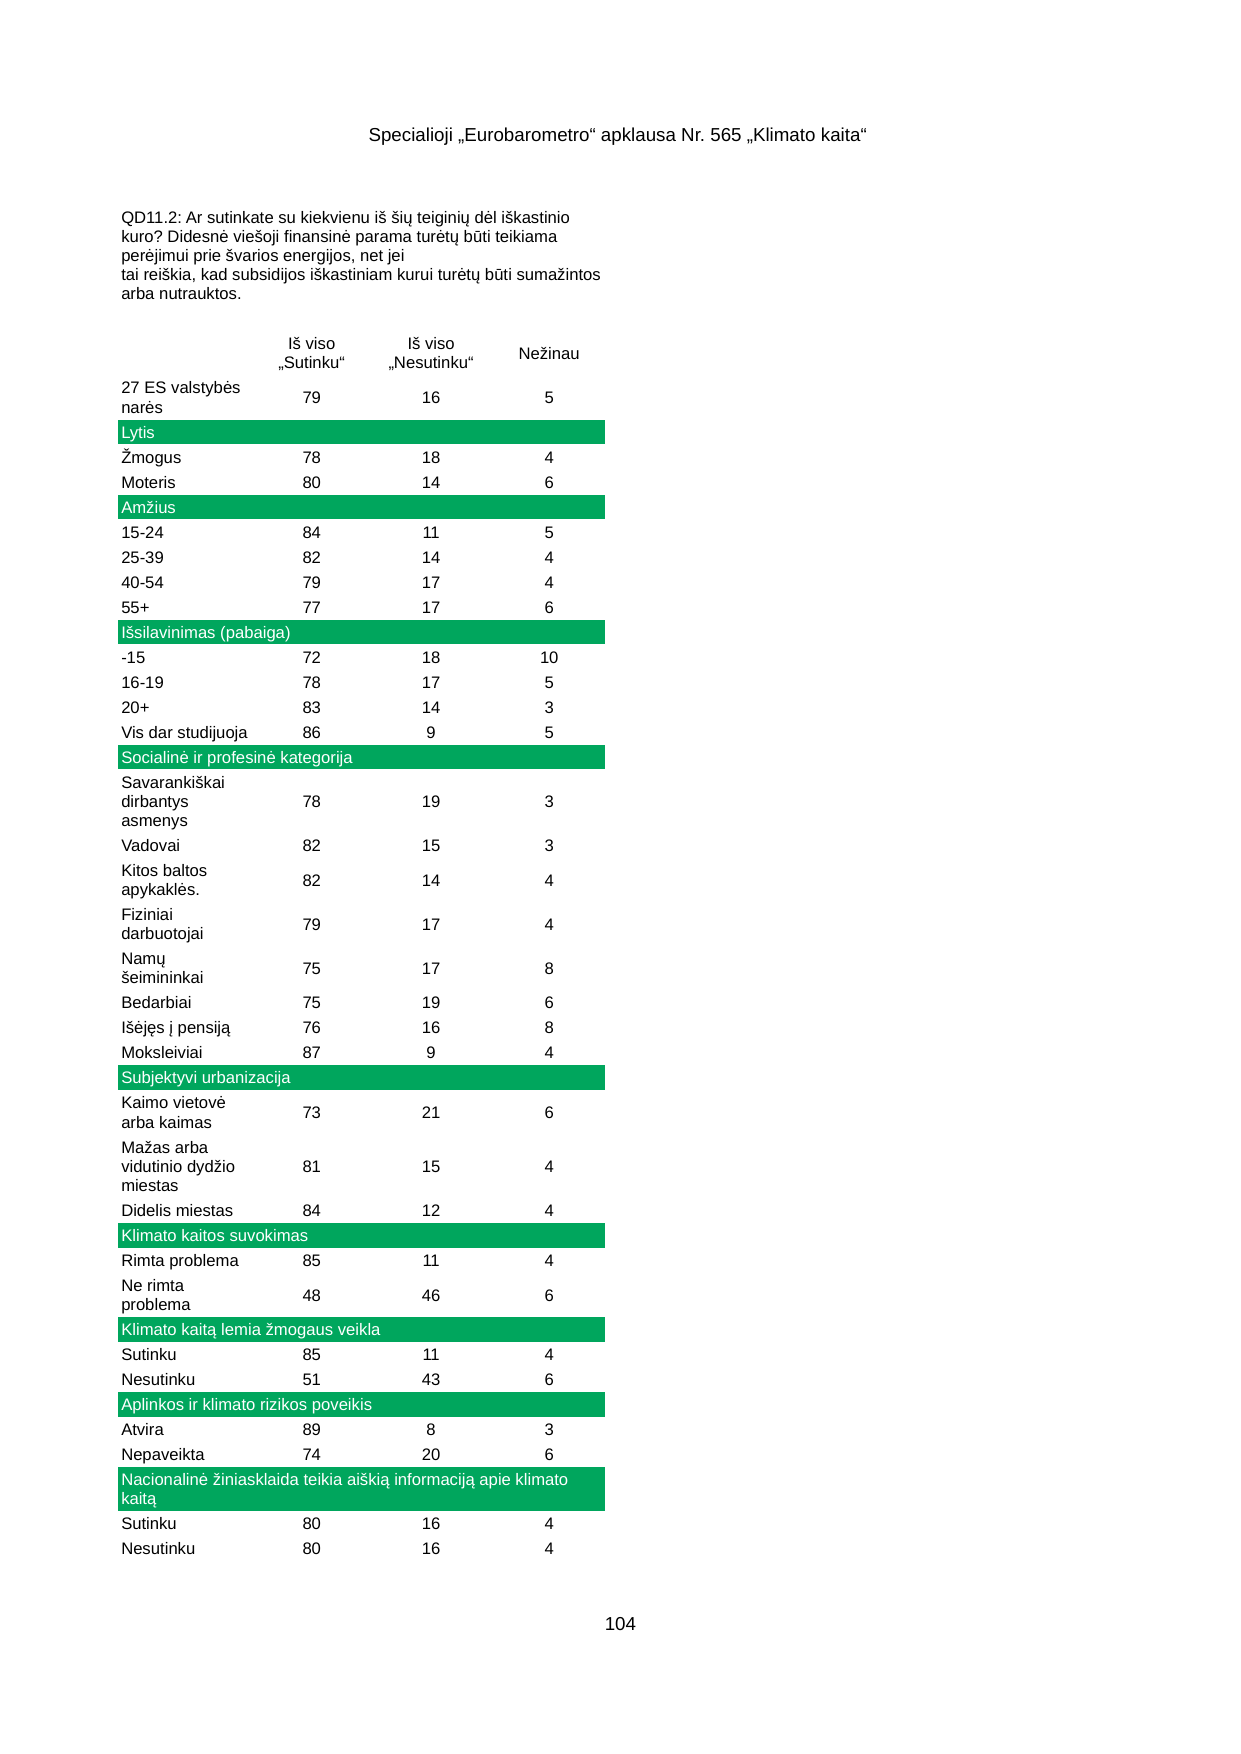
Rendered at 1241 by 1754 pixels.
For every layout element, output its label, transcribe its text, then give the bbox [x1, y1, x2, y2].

table_cell Iš viso „Sutinku“ [254, 331, 369, 375]
table_cell 17 [369, 670, 492, 694]
table_cell 87 [254, 1040, 369, 1065]
table_cell 79 [254, 902, 369, 946]
table_cell -15 [118, 645, 254, 669]
table_cell 80 [254, 1536, 369, 1561]
table_cell Vadovai [118, 833, 254, 858]
table_cell Kitos baltos apykaklės. [118, 858, 254, 902]
table_cell 17 [369, 570, 492, 594]
table_cell 9 [369, 720, 492, 744]
table_cell Mažas arba vidutinio dydžio miestas [118, 1135, 254, 1198]
table_cell Klimato kaitos suvokimas [118, 1223, 605, 1248]
table_cell 19 [369, 770, 492, 833]
table_cell 14 [369, 695, 492, 719]
table_cell 4 [493, 858, 605, 902]
table_cell 11 [369, 1342, 492, 1367]
table_cell 85 [254, 1342, 369, 1367]
table_cell 17 [369, 595, 492, 619]
table_cell 5 [493, 720, 605, 744]
table_cell 6 [493, 595, 605, 619]
table_cell 17 [369, 946, 492, 990]
table_cell 16-19 [118, 670, 254, 694]
table_cell 83 [254, 695, 369, 719]
table_cell 6 [493, 990, 605, 1015]
table_cell Nežinau [493, 331, 605, 375]
table_cell Nesutinku [118, 1367, 254, 1392]
table_cell 4 [493, 570, 605, 594]
table_cell 74 [254, 1442, 369, 1467]
table_cell 77 [254, 595, 369, 619]
table_cell Sutinku [118, 1342, 254, 1367]
table_cell 18 [369, 445, 492, 469]
table_cell Išsilavinimas (pabaiga) [118, 620, 605, 644]
table_cell 5 [493, 670, 605, 694]
table_cell 4 [493, 1536, 605, 1561]
table_cell 4 [493, 545, 605, 569]
table_cell Ne rimta problema [118, 1273, 254, 1317]
table_cell 73 [254, 1090, 369, 1134]
table_cell 15 [369, 1135, 492, 1198]
table_cell 84 [254, 1198, 369, 1223]
table_cell 79 [254, 375, 369, 419]
table_cell 6 [493, 1090, 605, 1134]
table_cell 10 [493, 645, 605, 669]
table_cell 6 [493, 470, 605, 494]
table_cell 4 [493, 1040, 605, 1065]
table_cell 4 [493, 902, 605, 946]
table_cell 15-24 [118, 520, 254, 544]
table_cell Žmogus [118, 445, 254, 469]
table_cell [254, 306, 369, 331]
table_cell Nacionalinė žiniasklaida teikia aiškią informaciją apie klimato kaitą [118, 1467, 605, 1511]
table_cell 4 [493, 1135, 605, 1198]
table_cell 72 [254, 645, 369, 669]
table_cell Iš viso „Nesutinku“ [369, 331, 492, 375]
table_cell Rimta problema [118, 1248, 254, 1273]
table_cell 79 [254, 570, 369, 594]
table_cell 43 [369, 1367, 492, 1392]
table_cell Atvira [118, 1417, 254, 1442]
table_cell 4 [493, 1248, 605, 1273]
table_cell 14 [369, 470, 492, 494]
table_cell 89 [254, 1417, 369, 1442]
table_cell 78 [254, 445, 369, 469]
table_header QD11.2: Ar sutinkate su kiekvienu iš šių teiginių dėl iškastinio kuro? Didesnė viešoji finansinė parama turėtų būti teikiama perėjimui prie švarios energijos, net jei tai reiškia, kad subsidijos iškastiniam kurui turėtų būti sumažintos arba nutrauktos. [118, 205, 605, 306]
table_cell 82 [254, 858, 369, 902]
table_cell 6 [493, 1442, 605, 1467]
table_cell [118, 306, 254, 331]
table_cell 8 [369, 1417, 492, 1442]
table_cell 4 [493, 1342, 605, 1367]
table_cell 82 [254, 545, 369, 569]
table_cell Namų šeimininkai [118, 946, 254, 990]
table_cell 51 [254, 1367, 369, 1392]
table_cell [493, 306, 605, 331]
table_cell 5 [493, 375, 605, 419]
table_cell Moteris [118, 470, 254, 494]
table_cell 3 [493, 695, 605, 719]
table_cell Nepaveikta [118, 1442, 254, 1467]
table_cell 19 [369, 990, 492, 1015]
table_cell 20+ [118, 695, 254, 719]
table_cell 16 [369, 1536, 492, 1561]
table_cell 85 [254, 1248, 369, 1273]
table_cell 16 [369, 1015, 492, 1040]
table_cell Klimato kaitą lemia žmogaus veikla [118, 1317, 605, 1342]
table_cell 80 [254, 470, 369, 494]
table_cell 80 [254, 1511, 369, 1536]
table_cell 46 [369, 1273, 492, 1317]
table_cell Nesutinku [118, 1536, 254, 1561]
table_cell 3 [493, 833, 605, 858]
table_cell 48 [254, 1273, 369, 1317]
table_cell 75 [254, 990, 369, 1015]
table_cell 27 ES valstybės narės [118, 375, 254, 419]
table_cell [369, 306, 492, 331]
table_cell Subjektyvi urbanizacija [118, 1065, 605, 1090]
table_cell 75 [254, 946, 369, 990]
table_cell Lytis [118, 420, 605, 444]
table_cell Išėjęs į pensiją [118, 1015, 254, 1040]
table_cell Moksleiviai [118, 1040, 254, 1065]
table_cell Vis dar studijuoja [118, 720, 254, 744]
table_cell 8 [493, 1015, 605, 1040]
table_cell 14 [369, 858, 492, 902]
table_cell 84 [254, 520, 369, 544]
table_cell 12 [369, 1198, 492, 1223]
table_cell Fiziniai darbuotojai [118, 902, 254, 946]
table_cell 9 [369, 1040, 492, 1065]
table_cell 25-39 [118, 545, 254, 569]
table_cell 3 [493, 1417, 605, 1442]
table_cell [118, 331, 254, 375]
table_cell 76 [254, 1015, 369, 1040]
table_cell 18 [369, 645, 492, 669]
table_cell 20 [369, 1442, 492, 1467]
table_cell 4 [493, 445, 605, 469]
table_cell 17 [369, 902, 492, 946]
table_cell 6 [493, 1273, 605, 1317]
table_cell 82 [254, 833, 369, 858]
table_cell 14 [369, 545, 492, 569]
table_cell 11 [369, 520, 492, 544]
table_cell 4 [493, 1511, 605, 1536]
table_cell 55+ [118, 595, 254, 619]
table_cell Kaimo vietovė arba kaimas [118, 1090, 254, 1134]
table_cell 6 [493, 1367, 605, 1392]
table_cell Socialinė ir profesinė kategorija [118, 745, 605, 769]
table_cell Sutinku [118, 1511, 254, 1536]
table_cell Amžius [118, 495, 605, 519]
table_cell 11 [369, 1248, 492, 1273]
table_cell 81 [254, 1135, 369, 1198]
table_cell 15 [369, 833, 492, 858]
table_cell Aplinkos ir klimato rizikos poveikis [118, 1392, 605, 1417]
table_cell 16 [369, 375, 492, 419]
table_cell 3 [493, 770, 605, 833]
table_cell 21 [369, 1090, 492, 1134]
table_cell 8 [493, 946, 605, 990]
table_cell 40-54 [118, 570, 254, 594]
table_cell 4 [493, 1198, 605, 1223]
table_cell Savarankiškai dirbantys asmenys [118, 770, 254, 833]
table_cell Bedarbiai [118, 990, 254, 1015]
table_cell Didelis miestas [118, 1198, 254, 1223]
table_cell 16 [369, 1511, 492, 1536]
table_cell 78 [254, 670, 369, 694]
table_cell 5 [493, 520, 605, 544]
table_cell 86 [254, 720, 369, 744]
table_cell 78 [254, 770, 369, 833]
